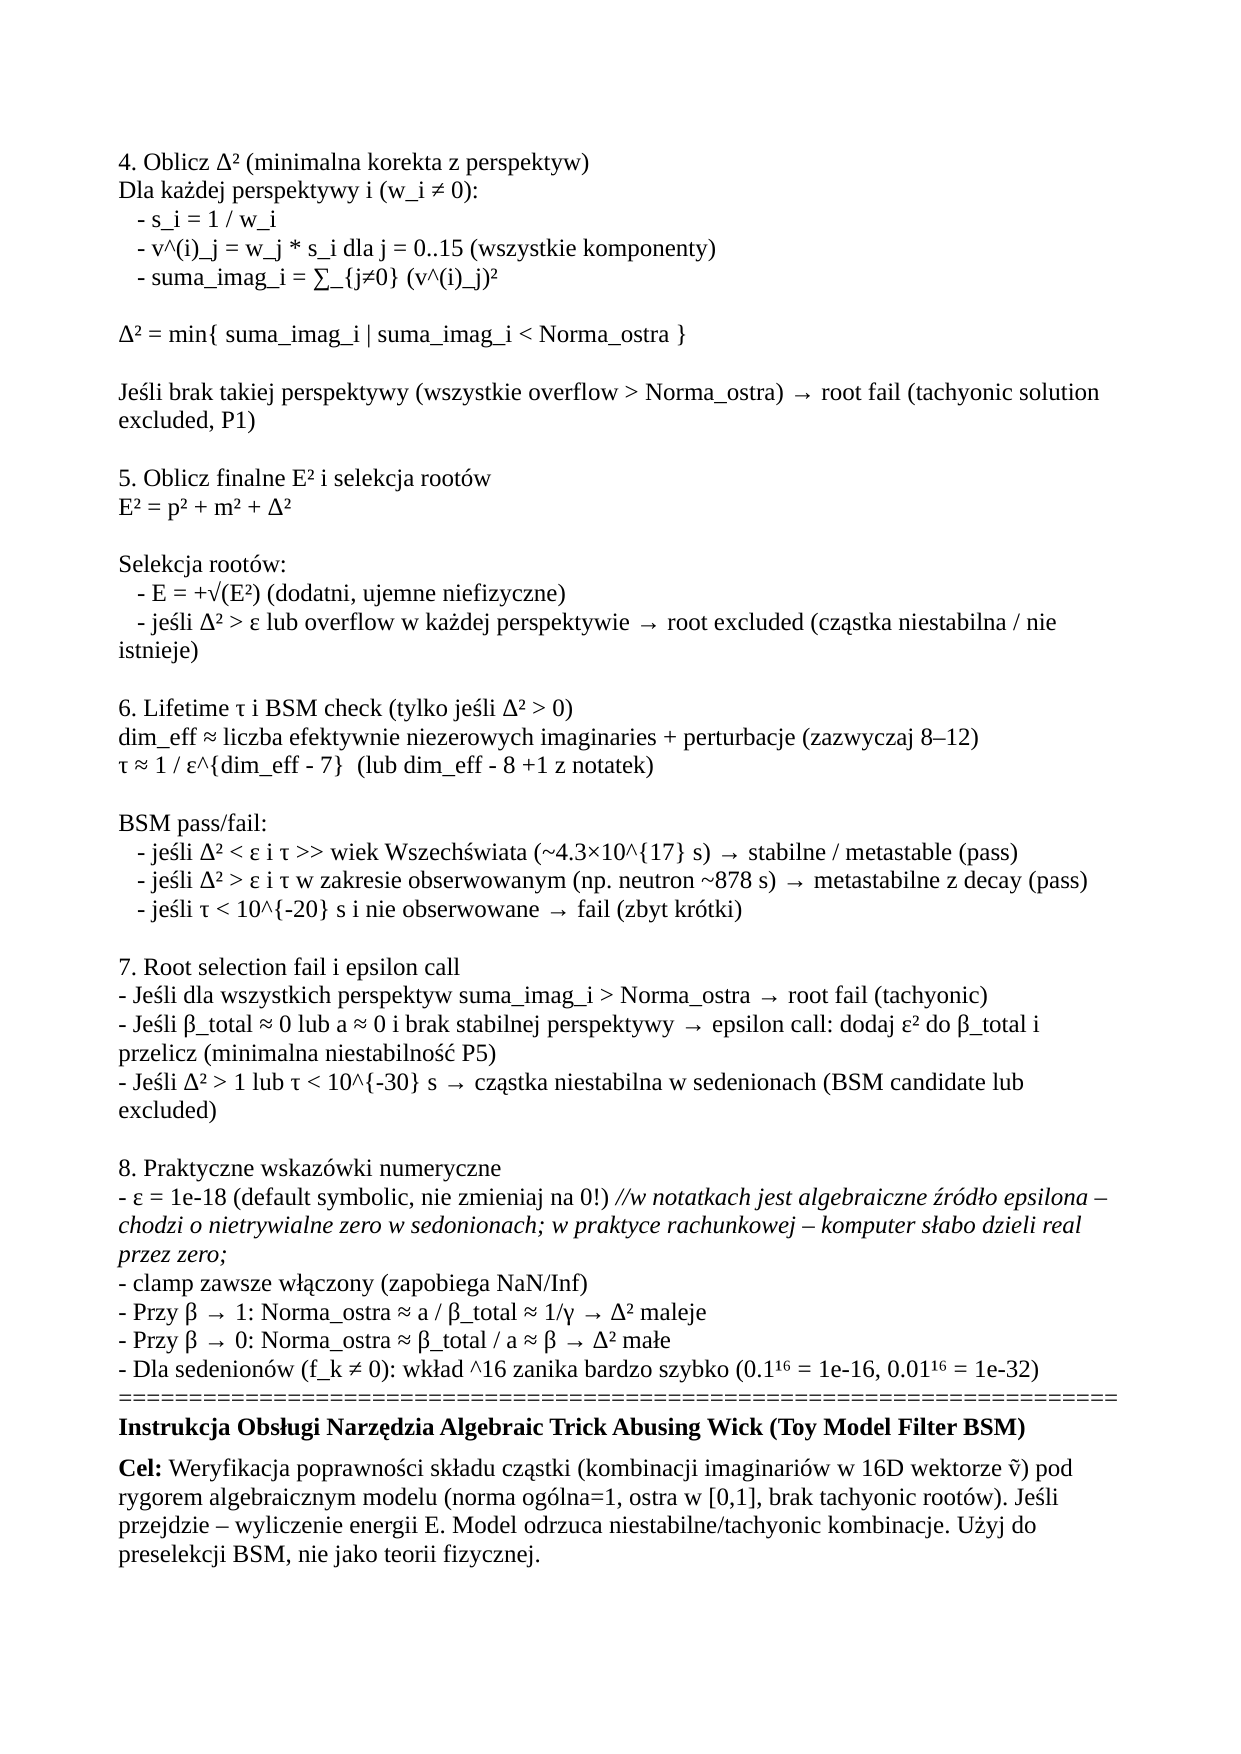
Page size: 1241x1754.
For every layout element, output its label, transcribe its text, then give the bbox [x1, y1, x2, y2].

text 4. Oblicz Δ² (minimalna korekta z perspektyw) Dla każdej perspektywy i (w_i ≠ 0): - s_i = 1 / w_i - v^(i)_j = w_j * s_i dla j = 0..15 (wszystkie komponenty) - suma_imag_i = ∑_{j≠0} (v^(i)_j)² Δ² = min{ suma_imag_i | suma_imag_i < Norma_ostra } Jeśli brak takiej perspektywy (wszystkie overflow > Norma_ostra) → root fail (tachyonic solution excluded, P1) 5. Oblicz finalne E² i selekcja rootów E² = p² + m² + Δ² Selekcja rootów: - E = +√(E²) (dodatni, ujemne niefizyczne) - jeśli Δ² > ε lub overflow w każdej perspektywie → root excluded (cząstka niestabilna / nie istnieje) 6. Lifetime τ i BSM check (tylko jeśli Δ² > 0) dim_eff ≈ liczba efektywnie niezerowych imaginaries + perturbacje (zazwyczaj 8–12) τ ≈ 1 / ε^{dim_eff - 7} (lub dim_eff - 8 +1 z notatek) BSM pass/fail: - jeśli Δ² < ε i τ >> wiek Wszechświata (~4.3×10^{17} s) → stabilne / metastable (pass) - jeśli Δ² > ε i τ w zakresie obserwowanym (np. neutron ~878 s) → metastabilne z decay (pass) - jeśli τ < 10^{-20} s i nie obserwowane → fail (zbyt krótki) 7. Root selection fail i epsilon call - Jeśli dla wszystkich perspektyw suma_imag_i > Norma_ostra → root fail (tachyonic) - Jeśli β_total ≈ 0 lub a ≈ 0 i brak stabilnej perspektywy → epsilon call: dodaj ε² do β_total i przelicz (minimalna niestabilność P5) - Jeśli Δ² > 1 lub τ < 10^{-30} s → cząstka niestabilna w sedenionach (BSM candidate lub excluded) 8. Praktyczne wskazówki numeryczne - ε = 1e-18 (default symbolic, nie zmieniaj na 0!) //w notatkach jest algebraiczne źródło epsilona – chodzi o nietrywialne zero w sedonionach; w praktyce rachunkowej – komputer słabo dzieli real przez zero; - clamp zawsze włączony (zapobiega NaN/Inf) - Przy β → 1: Norma_ostra ≈ a / β_total ≈ 1/γ → Δ² maleje - Przy β → 0: Norma_ostra ≈ β_total / a ≈ β → Δ² małe - Dla sedenionów (f_k ≠ 0): wkład ^16 zanika bardzo szybko (0.1¹⁶ = 1e-16, 0.01¹⁶ = 1e-32) ======================================================================= [118, 118, 1122, 1412]
text Instrukcja Obsługi Narzędzia Algebraic Trick Abusing Wick (Toy Model Filter BSM) [118, 1412, 1122, 1441]
text Cel: Weryfikacja poprawności składu cząstki (kombinacji imaginariów w 16D wektorze ṽ) pod rygorem algebraicznym modelu (norma ogólna=1, ostra w [0,1], brak tachyonic rootów). Jeśli przejdzie – wyliczenie energii E. Model odrzuca niestabilne/tachyonic kombinacje. Użyj do preselekcji BSM, nie jako teorii fizycznej. [118, 1453, 1122, 1568]
